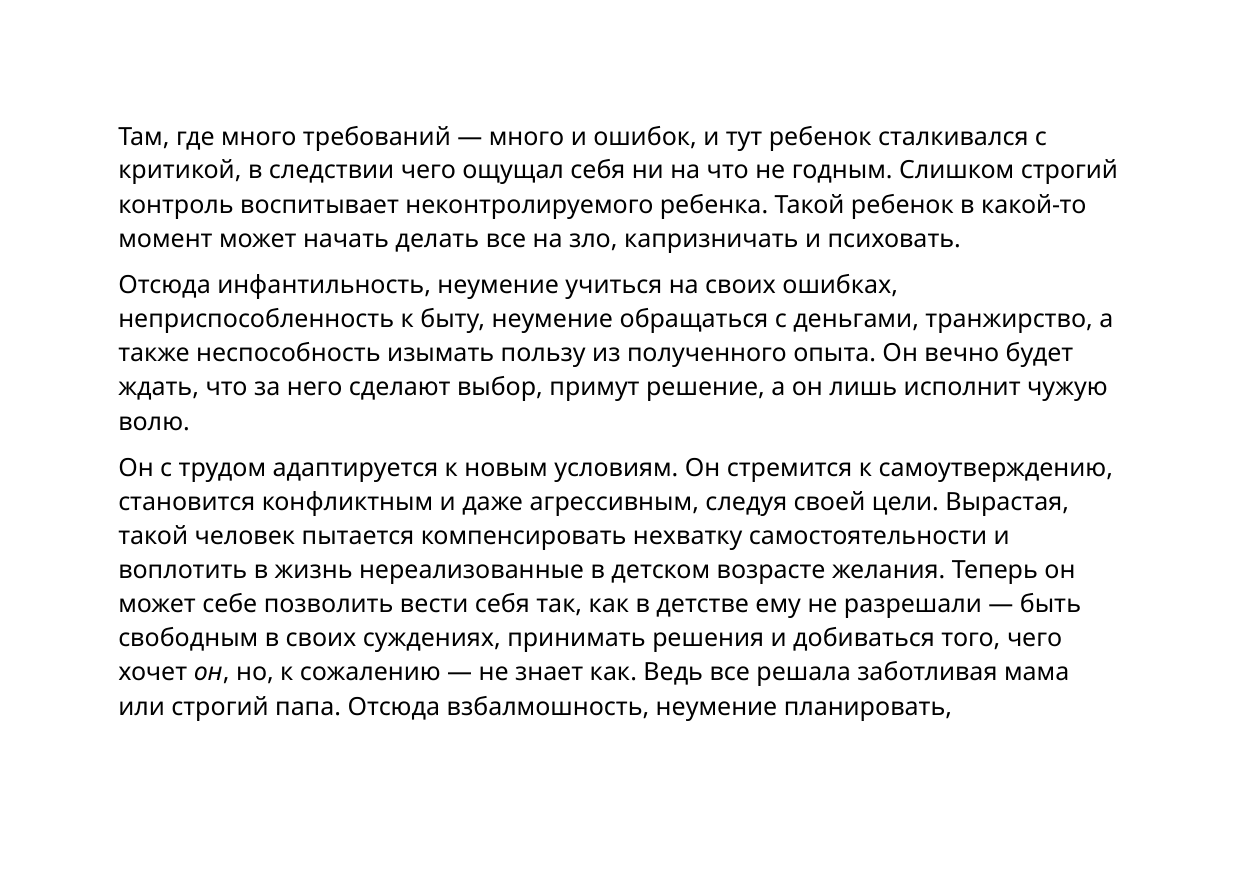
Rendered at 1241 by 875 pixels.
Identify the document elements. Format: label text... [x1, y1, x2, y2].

text Отсюда инфантильность, неумение учиться на своих ошибках, неприспособленность к быту, неумение обращаться с деньгами, транжирство, а также неспособность изымать пользу из полученного опыта. Он вечно будет ждать, что за него сделают выбор, примут решение, а он лишь исполнит чужую волю. [118, 267, 1122, 437]
text Там, где много требований — много и ошибок, и тут ребенок сталкивался с критикой, в следствии чего ощущал себя ни на что не годным. Слишком строгий контроль воспитывает неконтролируемого ребенка. Такой ребенок в какой-то момент может начать делать все на зло, капризничать и психовать. [118, 118, 1122, 254]
text Он с трудом адаптируется к новым условиям. Он стремится к самоутверждению, становится конфликтным и даже агрессивным, следуя своей цели. Вырастая, такой человек пытается компенсировать нехватку самостоятельности и воплотить в жизнь нереализованные в детском возрасте желания. Теперь он может себе позволить вести себя так, как в детстве ему не разрешали — быть свободным в своих суждениях, принимать решения и добиваться того, чего хочет он, но, к сожалению — не знает как. Ведь все решала заботливая мама или строгий папа. Отсюда взбалмошность, неумение планировать, [118, 450, 1122, 722]
